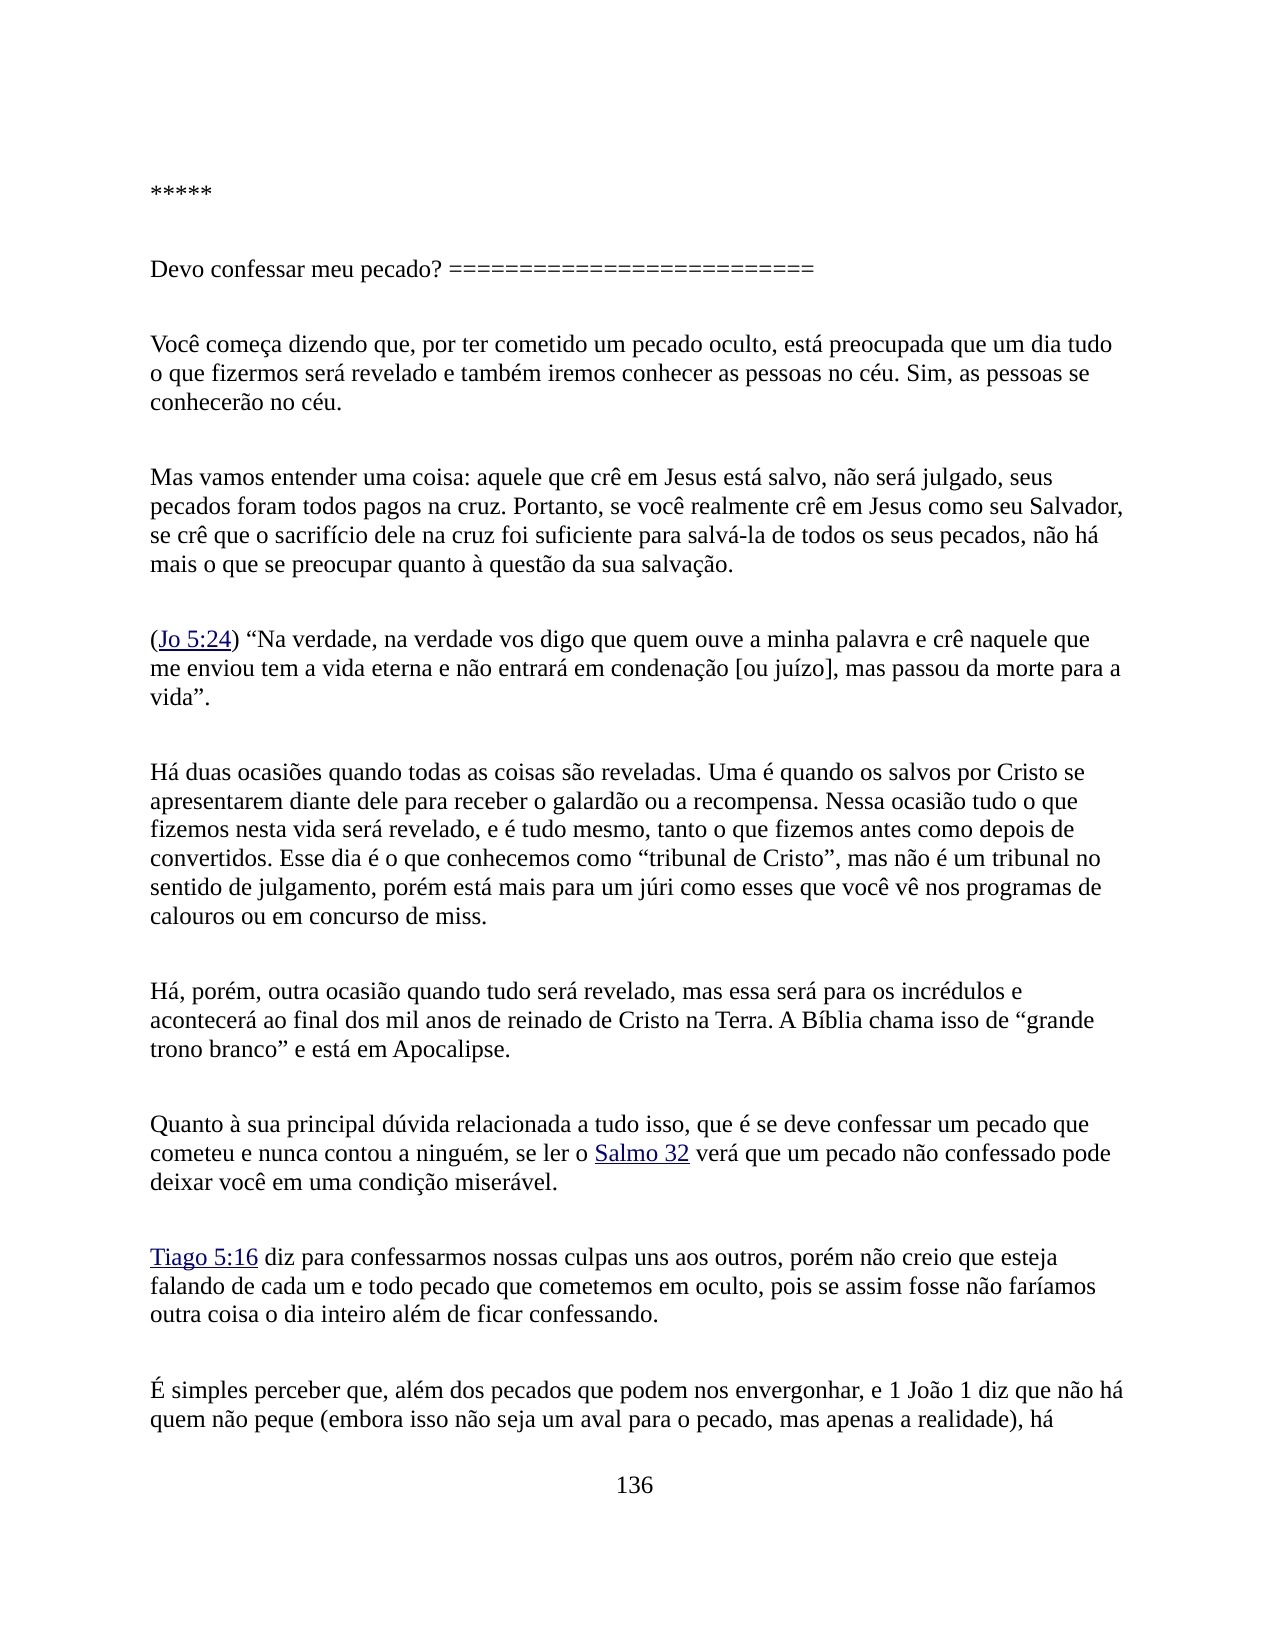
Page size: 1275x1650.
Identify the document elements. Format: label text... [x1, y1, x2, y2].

text Você começa dizendo que, por ter cometido um pecado oculto, está preocupada que um dia tudo o que fizermos será revelado e também iremos conhecer as pessoas no céu. Sim, as pessoas se conhecerão no céu. [150, 301, 1125, 416]
text Tiago 5:16 diz para confessarmos nossas culpas uns aos outros, porém não creio que esteja falando de cada um e todo pecado que cometemos em oculto, pois se assim fosse não faríamos outra coisa o dia inteiro além de ficar confessando. [150, 1213, 1125, 1328]
text Quanto à sua principal dúvida relacionada a tudo isso, que é se deve confessar um pecado que cometeu e nunca contou a ninguém, se ler o Salmo 32 verá que um pecado não confessado pode deixar você em uma condição miserável. [150, 1080, 1125, 1195]
text Há, porém, outra ocasião quando tudo será revelado, mas essa será para os incrédulos e acontecerá ao final dos mil anos de reinado de Cristo na Terra. A Bíblia chama isso de “grande trono branco” e está em Apocalipse. [150, 947, 1125, 1062]
text Mas vamos entender uma coisa: aquele que crê em Jesus está salvo, não será julgado, seus pecados foram todos pagos na cruz. Portanto, se você realmente crê em Jesus como seu Salvador, se crê que o sacrifício dele na cruz foi suficiente para salvá-la de todos os seus pecados, não há mais o que se preocupar quanto à questão da sua salvação. [150, 434, 1125, 577]
text (Jo 5:24) “Na verdade, na verdade vos digo que quem ouve a minha palavra e crê naquele que me enviou tem a vida eterna e não entrará em condenação [ou juízo], mas passou da morte para a vida”. [150, 595, 1125, 710]
text É simples perceber que, além dos pecados que podem nos envergonhar, e 1 João 1 diz que não há quem não peque (embora isso não seja um aval para o pecado, mas apenas a realidade), há [150, 1346, 1125, 1432]
text ***** [150, 150, 1125, 207]
text Há duas ocasiões quando todas as coisas são reveladas. Uma é quando os salvos por Cristo se apresentarem diante dele para receber o galardão ou a recompensa. Nessa ocasião tudo o que fizemos nesta vida será revelado, e é tudo mesmo, tanto o que fizemos antes como depois de convertidos. Esse dia é o que conhecemos como “tribunal de Cristo”, mas não é um tribunal no sentido de julgamento, porém está mais para um júri como esses que você vê nos programas de calouros ou em concurso de miss. [150, 728, 1125, 929]
text Devo confessar meu pecado? ========================== [150, 225, 1125, 283]
